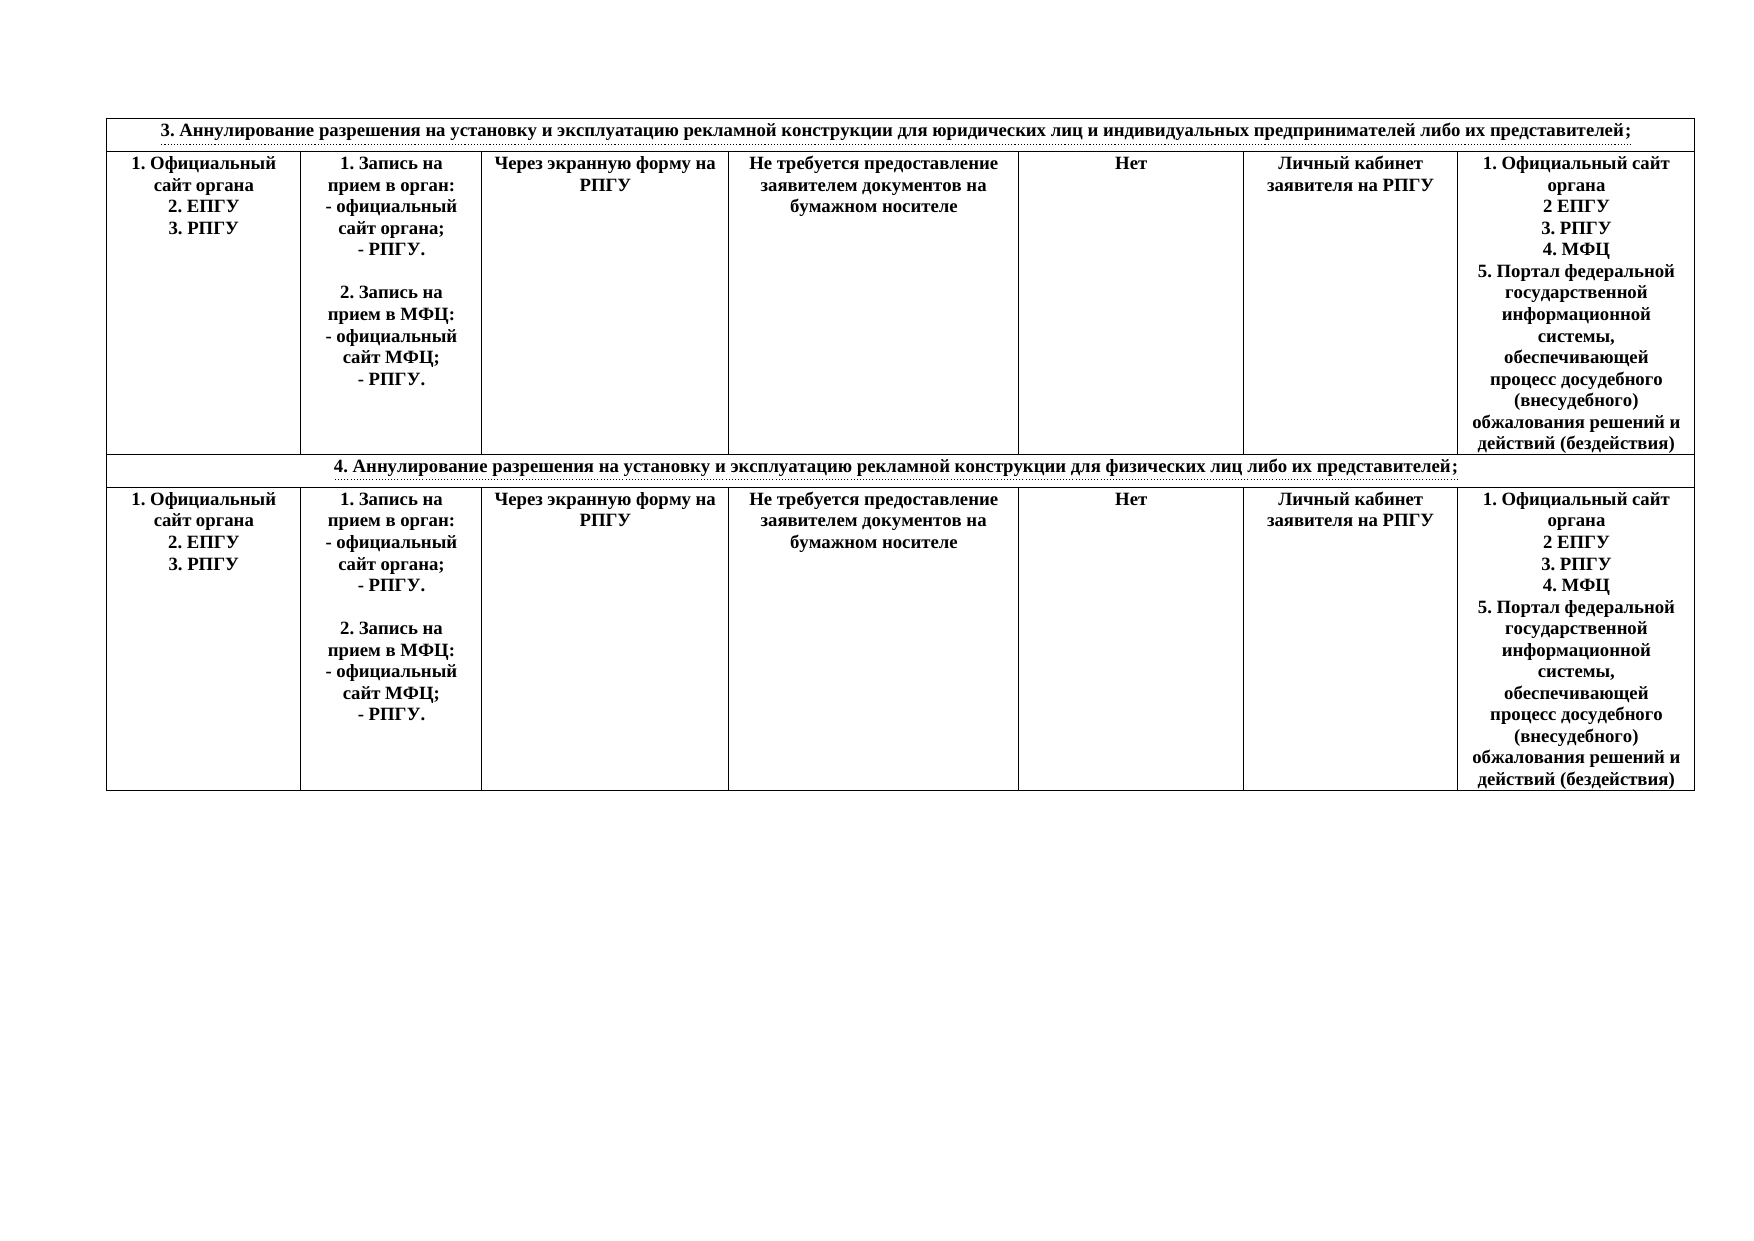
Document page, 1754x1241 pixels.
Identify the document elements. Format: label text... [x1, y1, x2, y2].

table_cell Через экранную форму на РПГУ [482, 488, 728, 789]
table_cell Нет [1019, 152, 1243, 454]
table_cell 4. Аннулирование разрешения на установку и эксплуатацию рекламной конструкции для физических лиц либо их представителей; [107, 455, 1694, 487]
table_cell 1. Запись на прием в орган: - официальный сайт органа; - РПГУ. 2. Запись на прием в МФЦ: - официальный сайт МФЦ; - РПГУ. [301, 488, 481, 789]
table_cell 1. Официальный сайт органа 2 ЕПГУ 3. РПГУ 4. МФЦ 5. Портал федеральной государственной информационной системы, обеспечивающей процесс досудебного (внесудебного) обжалования решений и действий (бездействия) [1458, 152, 1694, 454]
table_cell Личный кабинет заявителя на РПГУ [1244, 488, 1457, 789]
table_cell Не требуется предоставление заявителем документов на бумажном носителе [729, 488, 1018, 789]
table_cell 1. Официальный сайт органа 2 ЕПГУ 3. РПГУ 4. МФЦ 5. Портал федеральной государственной информационной системы, обеспечивающей процесс досудебного (внесудебного) обжалования решений и действий (бездействия) [1458, 488, 1694, 789]
table_cell Через экранную форму на РПГУ [482, 152, 728, 454]
table_cell 3. Аннулирование разрешения на установку и эксплуатацию рекламной конструкции для юридических лиц и индивидуальных предпринимателей либо их представителей; [107, 119, 1694, 151]
table_cell 1. Официальный сайт органа 2. ЕПГУ 3. РПГУ [107, 152, 300, 454]
table_cell Не требуется предоставление заявителем документов на бумажном носителе [729, 152, 1018, 454]
table_cell 1. Запись на прием в орган: - официальный сайт органа; - РПГУ. 2. Запись на прием в МФЦ: - официальный сайт МФЦ; - РПГУ. [301, 152, 481, 454]
table_cell 1. Официальный сайт органа 2. ЕПГУ 3. РПГУ [107, 488, 300, 789]
table_cell Личный кабинет заявителя на РПГУ [1244, 152, 1457, 454]
table_cell Нет [1019, 488, 1243, 789]
